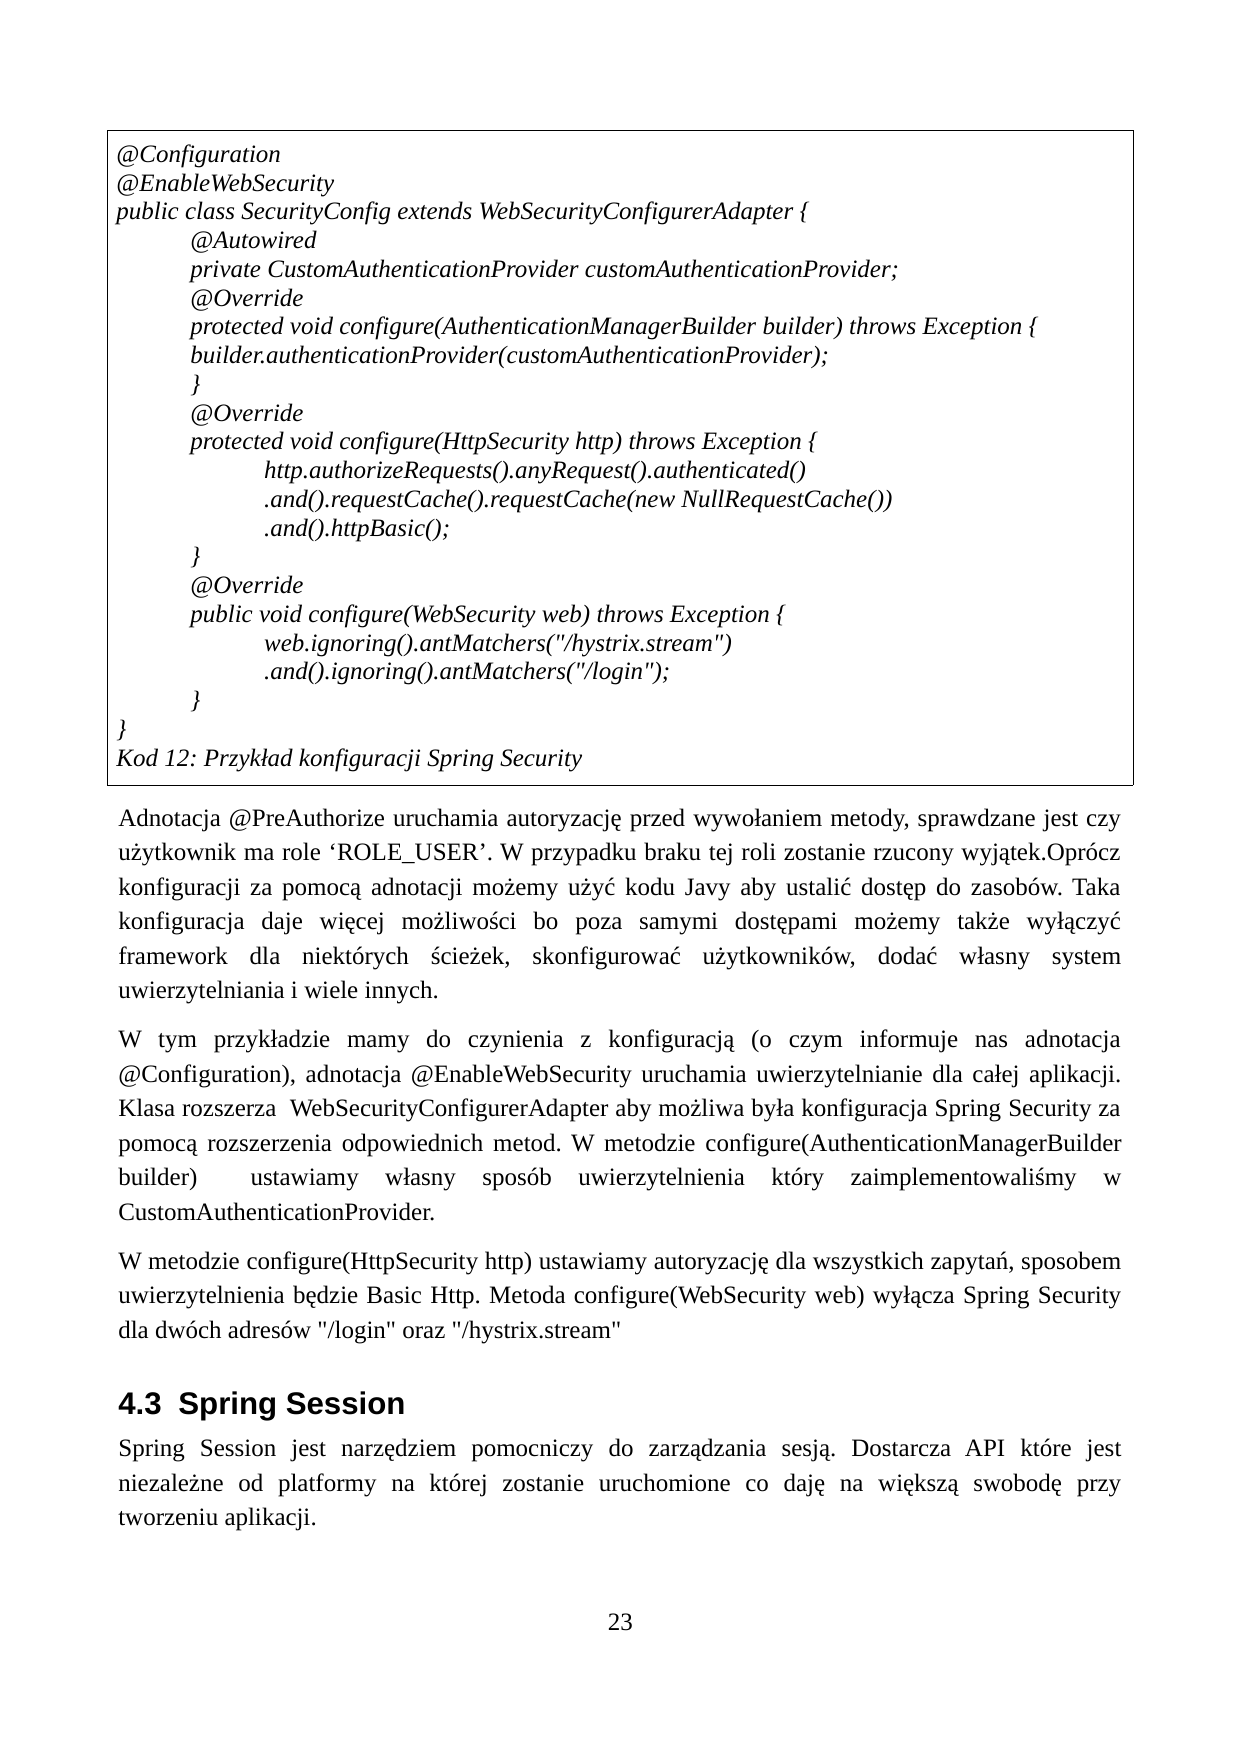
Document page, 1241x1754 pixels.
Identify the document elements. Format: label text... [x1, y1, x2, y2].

text W tym przykładzie mamy do czynienia z konfiguracją (o czym informuje nas adnotacja @Configuration), adnotacja @EnableWebSecurity uruchamia uwierzytelnianie dla całej aplikacji. Klasa rozszerza WebSecurityConfigurerAdapter aby możliwa była konfiguracja Spring Security za pomocą rozszerzenia odpowiednich metod. W metodzie configure(AuthenticationManagerBuilder builder) ustawiamy własny sposób uwierzytelnienia który zaimplementowaliśmy w CustomAuthenticationProvider. [118, 1024, 1122, 1226]
text @Autowired [116, 225, 1124, 254]
text @Override [116, 283, 1124, 311]
text .and().ignoring().antMatchers("/login"); [116, 656, 1124, 685]
text builder.authenticationProvider(customAuthenticationProvider); [116, 340, 1124, 369]
text } [116, 685, 1124, 714]
text private CustomAuthenticationProvider customAuthenticationProvider; [116, 254, 1124, 283]
text .and().requestCache().requestCache(new NullRequestCache()) [116, 484, 1124, 513]
text protected void configure(AuthenticationManagerBuilder builder) throws Exception { [116, 311, 1124, 340]
text [108, 131, 1133, 785]
text Spring Session jest narzędziem pomocniczy do zarządzania sesją. Dostarcza API które jest niezależne od platformy na której zostanie uruchomione co daję na większą swobodę przy tworzeniu aplikacji. [118, 1433, 1122, 1531]
text public void configure(WebSecurity web) throws Exception { [116, 599, 1124, 628]
text W metodzie configure(HttpSecurity http) ustawiamy autoryzację dla wszystkich zapytań, sposobem uwierzytelnienia będzie Basic Http. Metoda configure(WebSecurity web) wyłącza Spring Security dla dwóch adresów "/login" oraz "/hystrix.stream" [118, 1246, 1122, 1343]
text public class SecurityConfig extends WebSecurityConfigurerAdapter { [116, 196, 1124, 225]
text [118, 118, 1122, 130]
text @Override [116, 398, 1124, 426]
text .and().httpBasic(); [116, 513, 1124, 541]
text Kod 12: Przykład konfiguracji Spring Security [116, 743, 1124, 771]
text Adnotacja @PreAuthorize uruchamia autoryzację przed wywołaniem metody, sprawdzane jest czy użytkownik ma role ‘ROLE_USER’. W przypadku braku tej roli zostanie rzucony wyjątek.Oprócz konfiguracji za pomocą adnotacji możemy użyć kodu Javy aby ustalić dostęp do zasobów. Taka konfiguracja daje więcej możliwości bo poza samymi dostępami możemy także wyłączyć framework dla niektórych ścieżek, skonfigurować użytkowników, dodać własny system uwierzytelniania i wiele innych. [118, 786, 1122, 1004]
text protected void configure(HttpSecurity http) throws Exception { [116, 426, 1124, 455]
text } [116, 541, 1124, 570]
text @Override [116, 570, 1124, 599]
text web.ignoring().antMatchers("/hystrix.stream") [116, 628, 1124, 656]
text } [116, 714, 1124, 743]
text @EnableWebSecurity [116, 168, 1124, 196]
subtitle Spring Session [118, 1385, 1122, 1421]
text http.authorizeRequests().anyRequest().authenticated() [116, 455, 1124, 484]
text } [116, 369, 1124, 398]
text @Configuration [116, 139, 1124, 168]
